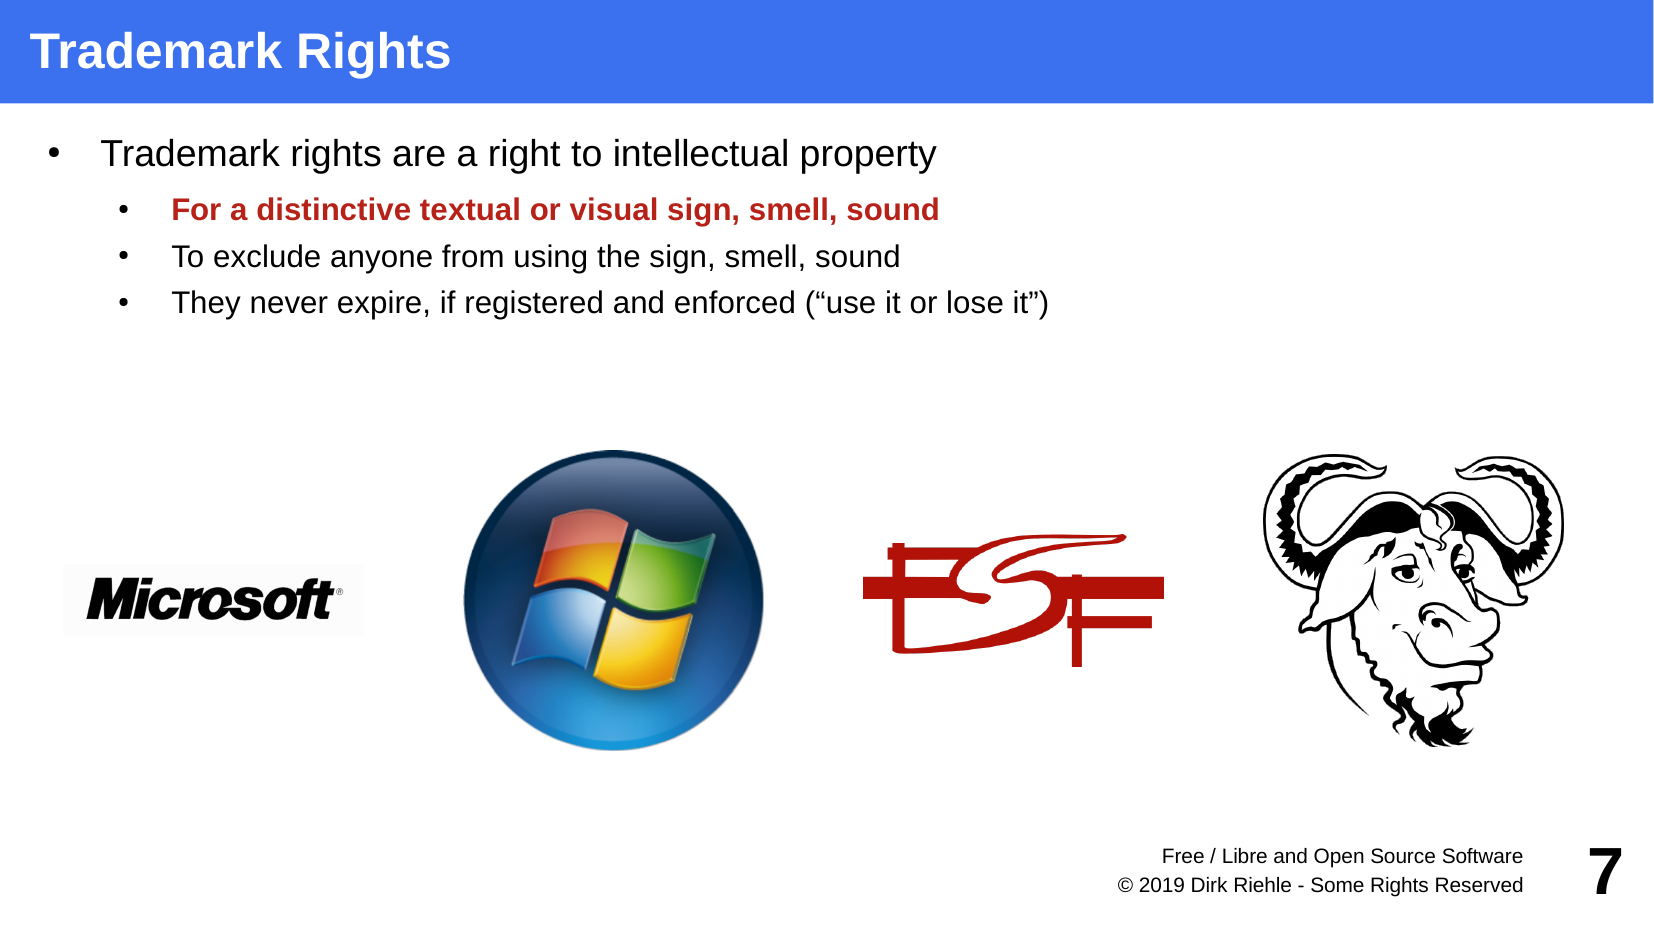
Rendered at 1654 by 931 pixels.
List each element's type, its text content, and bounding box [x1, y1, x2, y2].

picture [463, 450, 764, 751]
picture [63, 564, 364, 637]
picture [863, 534, 1164, 667]
list Trademark rights are a right to intellectual property For a distinctive textual or visual sign, smell, sound To exclude anyone from using the sign, smell, sound They never expire, if registered and enforced (“use it or lose it”) [29, 132, 1625, 813]
picture [1263, 454, 1564, 747]
title Trademark Rights [0, 0, 1654, 104]
